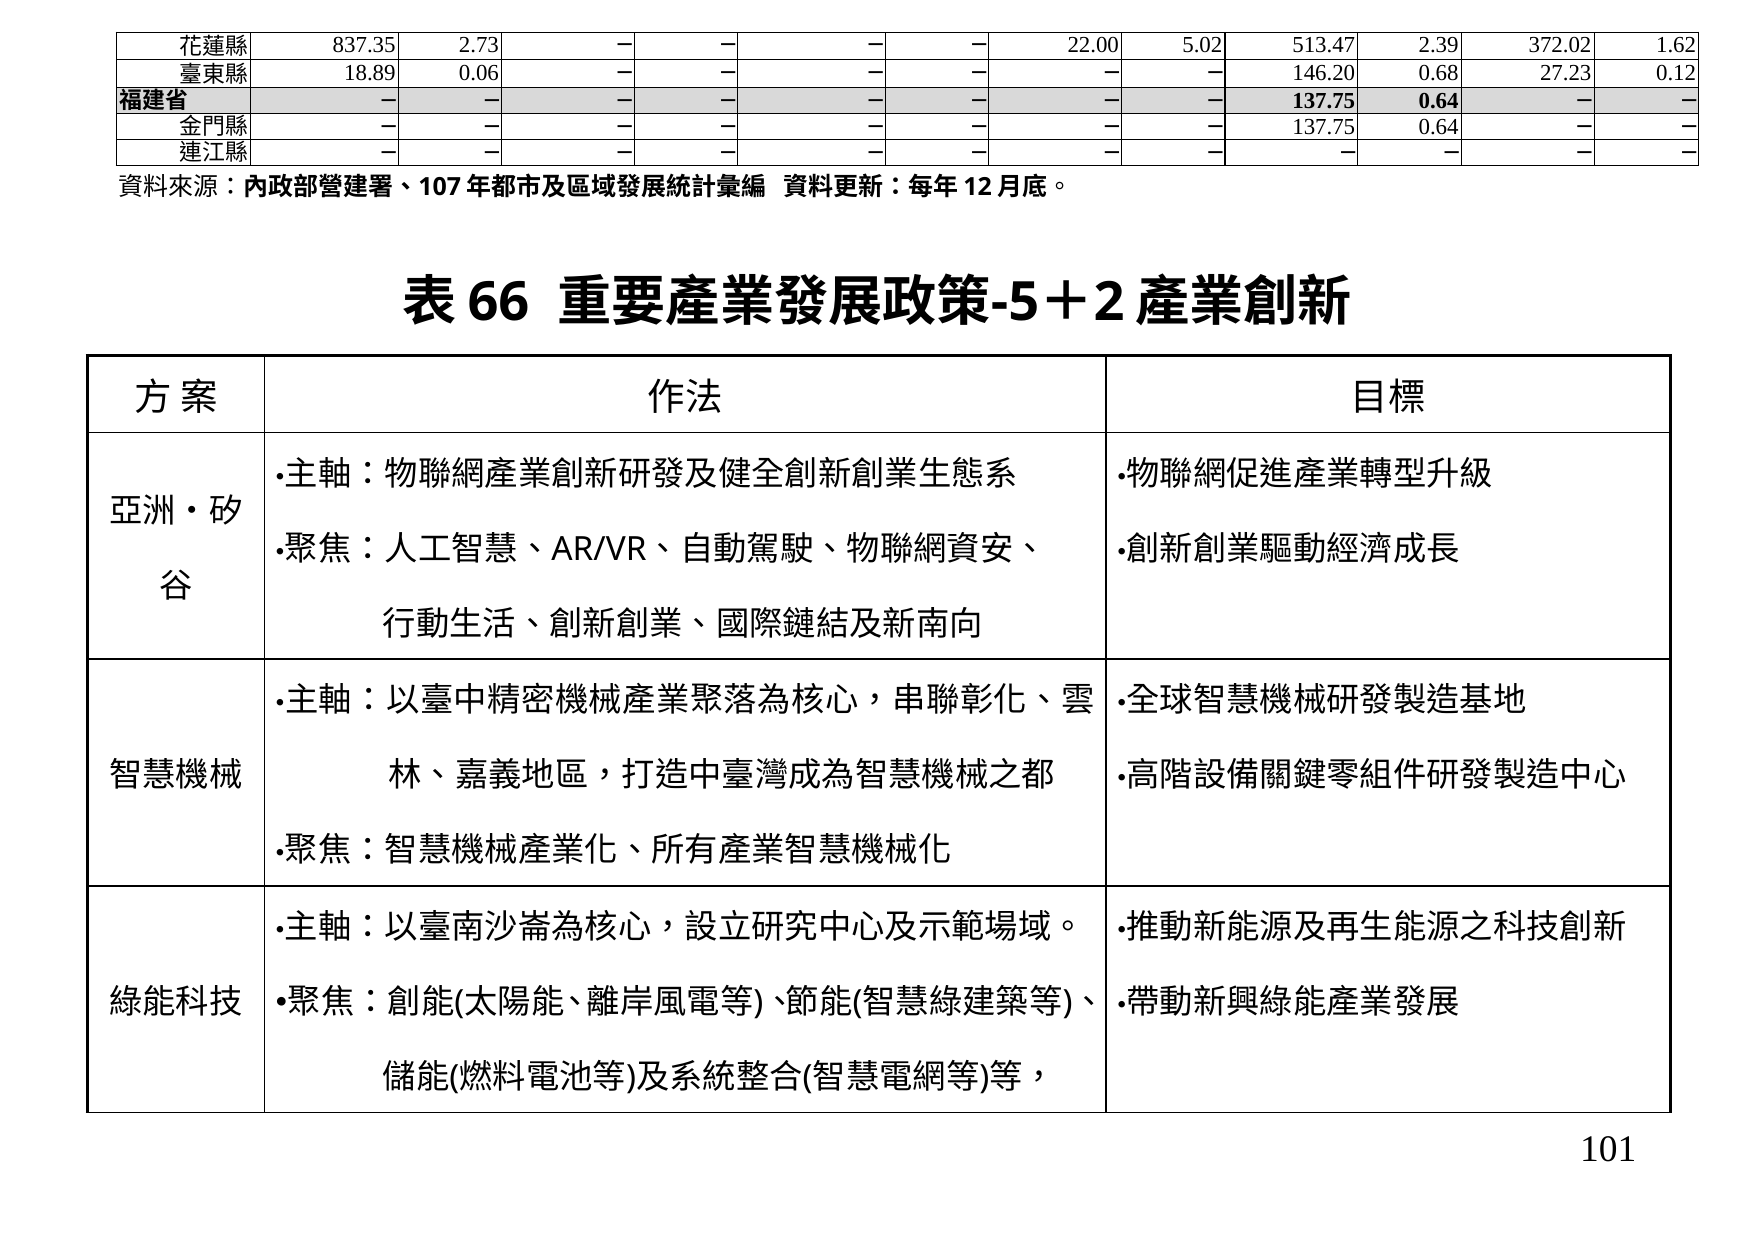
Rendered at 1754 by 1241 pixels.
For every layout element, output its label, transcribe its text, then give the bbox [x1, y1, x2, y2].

table_cell 0.64 [1358, 88, 1461, 113]
table_cell 2.39 [1358, 33, 1461, 59]
table_cell ─ [1595, 140, 1698, 165]
table_cell ─ [1462, 140, 1594, 165]
table_cell 臺東縣 [117, 60, 250, 87]
table_cell ─ [502, 140, 634, 165]
table_cell 主軸：以臺南沙崙為核心，設立研究中心及示範場域。 聚焦：創能(太陽能、離岸風電等)、節能(智慧綠建築等)、 儲能(燃料電池等)及系統整合(智慧電網等)等， [265, 887, 1105, 1111]
table_cell ─ [399, 140, 501, 165]
table_cell ─ [1122, 88, 1224, 113]
table_cell 花蓮縣 [117, 33, 250, 59]
table_cell ─ [1122, 140, 1224, 165]
table_cell ─ [399, 114, 501, 139]
table_cell ─ [251, 88, 398, 113]
table_cell 1.62 [1595, 33, 1698, 59]
table_cell 0.12 [1595, 60, 1698, 87]
table_cell ─ [635, 60, 737, 87]
table_cell 福建省 [117, 88, 250, 113]
table_cell ─ [738, 33, 885, 59]
table_cell ─ [635, 140, 737, 165]
table_cell ─ [886, 114, 988, 139]
table_cell ─ [635, 88, 737, 113]
table_cell ─ [1122, 114, 1224, 139]
table_cell 22.00 [989, 33, 1121, 59]
table_header 方 案 [89, 357, 264, 432]
table_cell 5.02 [1122, 33, 1224, 59]
table_cell ─ [502, 114, 634, 139]
table_cell ─ [502, 60, 634, 87]
table_cell ─ [738, 114, 885, 139]
table_cell ─ [989, 88, 1121, 113]
table_cell ─ [251, 114, 398, 139]
table_cell ─ [886, 140, 988, 165]
table_cell ─ [738, 88, 885, 113]
table_cell ─ [1122, 60, 1224, 87]
table_cell ─ [399, 88, 501, 113]
table_cell 372.02 [1462, 33, 1594, 59]
table_cell ─ [738, 60, 885, 87]
table_cell ─ [1226, 140, 1357, 165]
table_cell 27.23 [1462, 60, 1594, 87]
table_cell ─ [886, 33, 988, 59]
table_cell 513.47 [1226, 33, 1357, 59]
table_cell ─ [886, 60, 988, 87]
table_cell 2.73 [399, 33, 501, 59]
table_cell ─ [1462, 114, 1594, 139]
table_cell ─ [1358, 140, 1461, 165]
table_cell 0.64 [1358, 114, 1461, 139]
table_cell 智慧機械 [89, 660, 264, 885]
table_cell 金門縣 [117, 114, 250, 139]
table_cell 137.75 [1226, 88, 1357, 113]
table_cell 18.89 [251, 60, 398, 87]
table_cell 主軸：物聯網產業創新研發及健全創新創業生態系 聚焦：人工智慧、AR/VR、自動駕駛、物聯網資安、 行動生活、創新創業、國際鏈結及新南向 [265, 433, 1105, 658]
table_cell ─ [635, 33, 737, 59]
table_cell 連江縣 [117, 140, 250, 165]
table_cell 全球智慧機械研發製造基地 高階設備關鍵零組件研發製造中心 [1107, 660, 1669, 885]
table_cell ─ [1595, 88, 1698, 113]
table_cell 146.20 [1226, 60, 1357, 87]
table_cell 0.68 [1358, 60, 1461, 87]
table_cell ─ [251, 140, 398, 165]
table_cell 物聯網促進產業轉型升級 創新創業驅動經濟成長 [1107, 433, 1669, 658]
table_cell ─ [989, 60, 1121, 87]
table_cell 137.75 [1226, 114, 1357, 139]
table_header 目標 [1107, 357, 1669, 432]
table_cell 837.35 [251, 33, 398, 59]
table_cell ─ [738, 140, 885, 165]
text 資料來源：內政部營建署、107年都市及區域發展統計彙編 資料更新：每年12月底。 [118, 166, 1636, 204]
table_cell ─ [886, 88, 988, 113]
table_cell ─ [1462, 88, 1594, 113]
table_cell 亞洲•矽谷 [89, 433, 264, 658]
table_cell ─ [502, 88, 634, 113]
table_cell 推動新能源及再生能源之科技創新 帶動新興綠能產業發展 [1107, 887, 1669, 1111]
subtitle 表66 重要產業發展政策-5＋2產業創新 [118, 241, 1636, 354]
table_cell ─ [635, 114, 737, 139]
table_cell ─ [502, 33, 634, 59]
table_cell 主軸：以臺中精密機械產業聚落為核心，串聯彰化、雲林、嘉義地區，打造中臺灣成為智慧機械之都 聚焦：智慧機械產業化、所有產業智慧機械化 [265, 660, 1105, 885]
table_header 作法 [265, 357, 1105, 432]
table_cell 綠能科技 [89, 887, 264, 1111]
table_cell ─ [989, 114, 1121, 139]
table_cell ─ [989, 140, 1121, 165]
table_cell ─ [1595, 114, 1698, 139]
table_cell 0.06 [399, 60, 501, 87]
